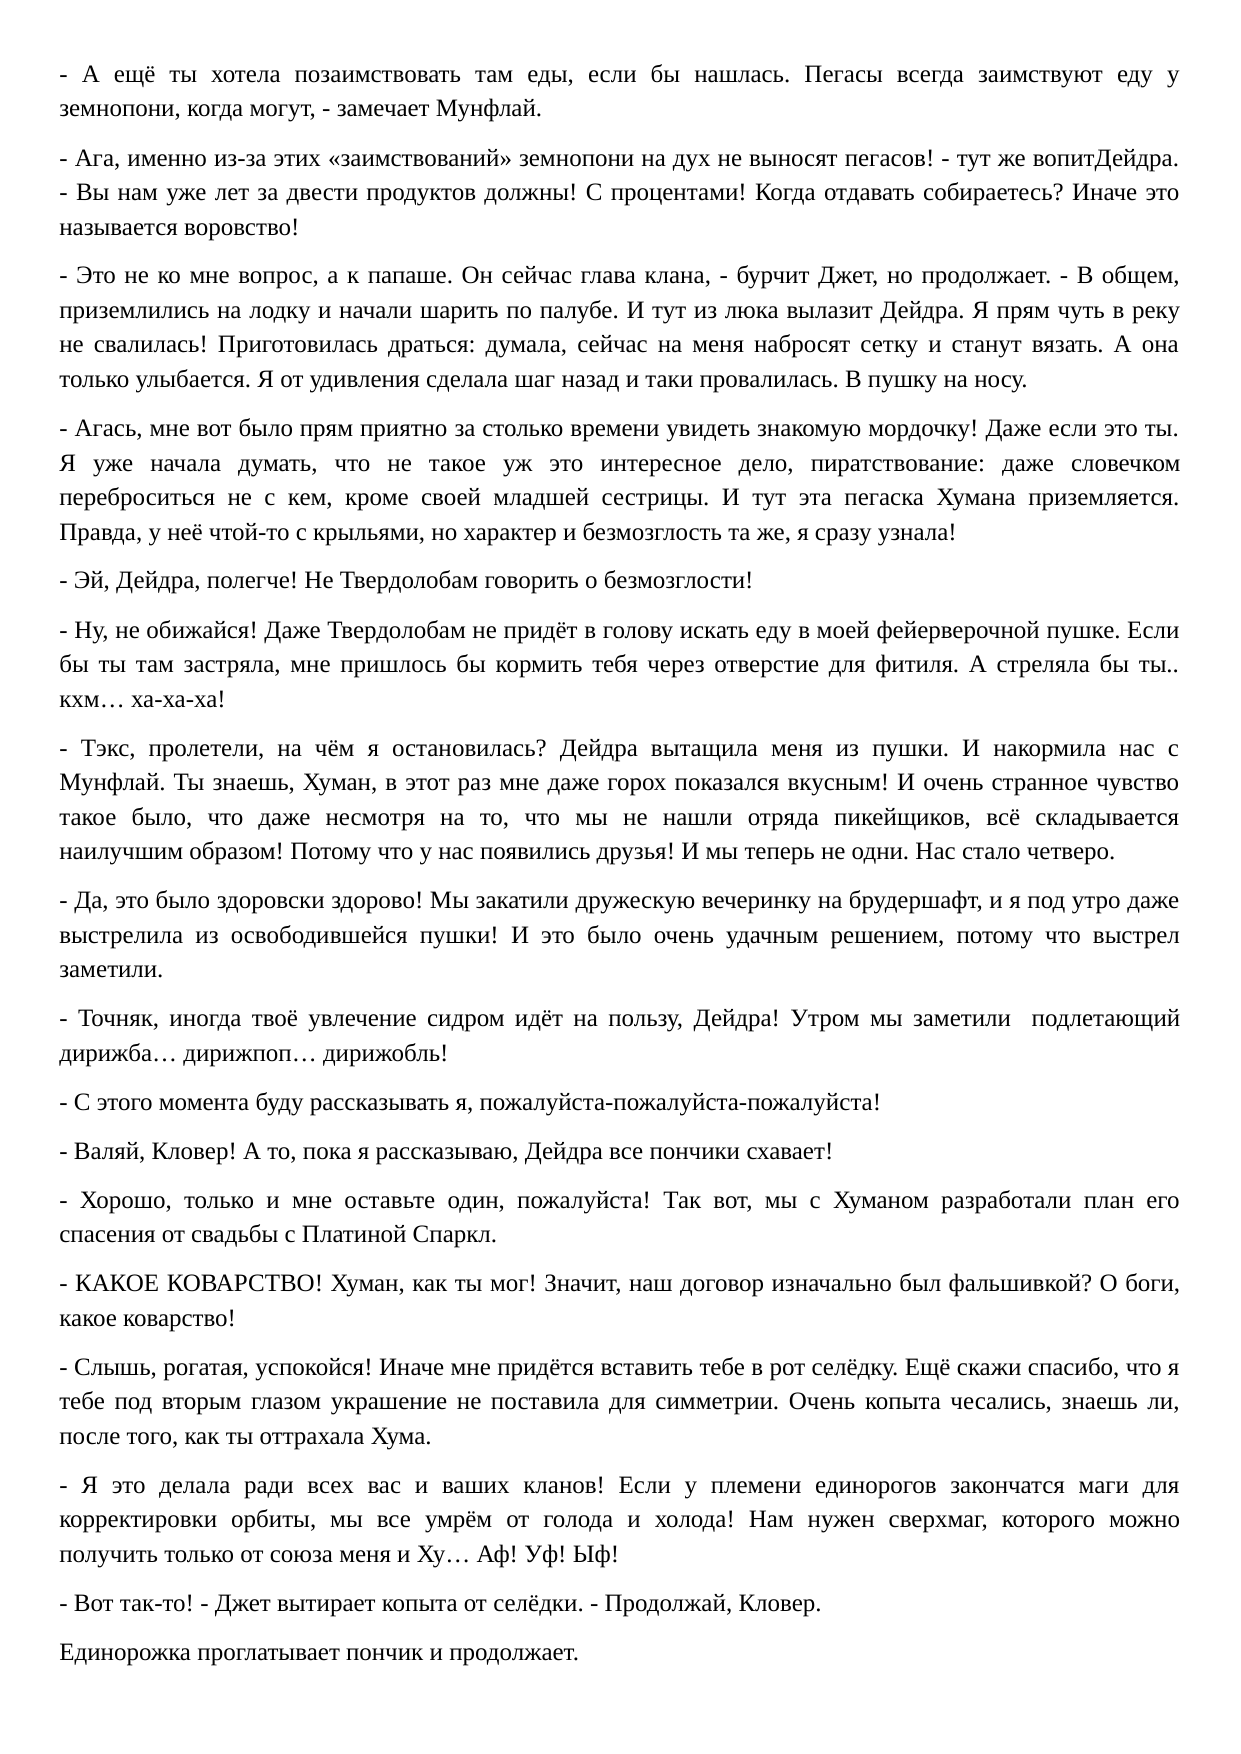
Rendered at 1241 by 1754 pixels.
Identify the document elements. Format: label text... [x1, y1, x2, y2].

text - А ещё ты хотела позаимствовать там еды, если бы нашлась. Пегасы всегда заимствуют еду у земнопони, когда могут, - замечает Мунфлай. [59, 59, 1181, 122]
text - Тэкс, пролетели, на чём я остановилась? Дейдра вытащила меня из пушки. И накормила нас с Мунфлай. Ты знаешь, Хуман, в этот раз мне даже горох показался вкусным! И очень странное чувство такое было, что даже несмотря на то, что мы не нашли отряда пикейщиков, всё складывается наилучшим образом! Потому что у нас появились друзья! И мы теперь не одни. Нас стало четверо. [59, 733, 1181, 865]
text - С этого момента буду рассказывать я, пожалуйста-пожалуйста-пожалуйста! [59, 1087, 1181, 1116]
text - Да, это было здоровски здорово! Мы закатили дружескую вечеринку на брудершафт, и я под утро даже выстрелила из освободившейся пушки! И это было очень удачным решением, потому что выстрел заметили. [59, 885, 1181, 983]
text - Валяй, Кловер! А то, пока я рассказываю, Дейдра все пончики схавает! [59, 1136, 1181, 1164]
text - Ну, не обижайся! Даже Твердолобам не придёт в голову искать еду в моей фейерверочной пушке. Если бы ты там застряла, мне пришлось бы кормить тебя через отверстие для фитиля. А стреляла бы ты.. кхм… ха-ха-ха! [59, 615, 1181, 712]
text - Слышь, рогатая, успокойся! Иначе мне придётся вставить тебе в рот селёдку. Ещё скажи спасибо, что я тебе под вторым глазом украшение не поставила для симметрии. Очень копыта чесались, знаешь ли, после того, как ты оттрахала Хума. [59, 1352, 1181, 1450]
text - Эй, Дейдра, полегче! Не Твердолобам говорить о безмозглости! [59, 566, 1181, 594]
text - Я это делала ради всех вас и ваших кланов! Если у племени единорогов закончатся маги для корректировки орбиты, мы все умрём от голода и холода! Нам нужен сверхмаг, которого можно получить только от союза меня и Ху… Аф! Уф! Ыф! [59, 1470, 1181, 1568]
text - Хорошо, только и мне оставьте один, пожалуйста! Так вот, мы с Хуманом разработали план его спасения от свадьбы с Платиной Спаркл. [59, 1185, 1181, 1248]
text - Вот так-то! - Джет вытирает копыта от селёдки. - Продолжай, Кловер. [59, 1588, 1181, 1617]
text - Точняк, иногда твоё увлечение сидром идёт на пользу, Дейдра! Утром мы заметили подлетающий дирижба… дирижпоп… дирижобль! [59, 1003, 1181, 1066]
text - Агась, мне вот было прям приятно за столько времени увидеть знакомую мордочку! Даже если это ты. Я уже начала думать, что не такое уж это интересное дело, пиратствование: даже словечком переброситься не с кем, кроме своей младшей сестрицы. И тут эта пегаска Хумана приземляется. Правда, у неё чтой-то с крыльями, но характер и безмозглость та же, я сразу узнала! [59, 413, 1181, 545]
text - Ага, именно из-за этих «заимствований» земнопони на дух не выносят пегасов! - тут же вопитДейдра. - Вы нам уже лет за двести продуктов должны! С процентами! Когда отдавать собираетесь? Иначе это называется воровство! [59, 143, 1181, 240]
text - Это не ко мне вопрос, а к папаше. Он сейчас глава клана, - бурчит Джет, но продолжает. - В общем, приземлились на лодку и начали шарить по палубе. И тут из люка вылазит Дейдра. Я прям чуть в реку не свалилась! Приготовилась драться: думала, сейчас на меня набросят сетку и станут вязать. А она только улыбается. Я от удивления сделала шаг назад и таки провалилась. В пушку на носу. [59, 261, 1181, 393]
text Единорожка проглатывает пончик и продолжает. [59, 1637, 1181, 1666]
text - КАКОЕ КОВАРСТВО! Хуман, как ты мог! Значит, наш договор изначально был фальшивкой? О боги, какое коварство! [59, 1268, 1181, 1332]
